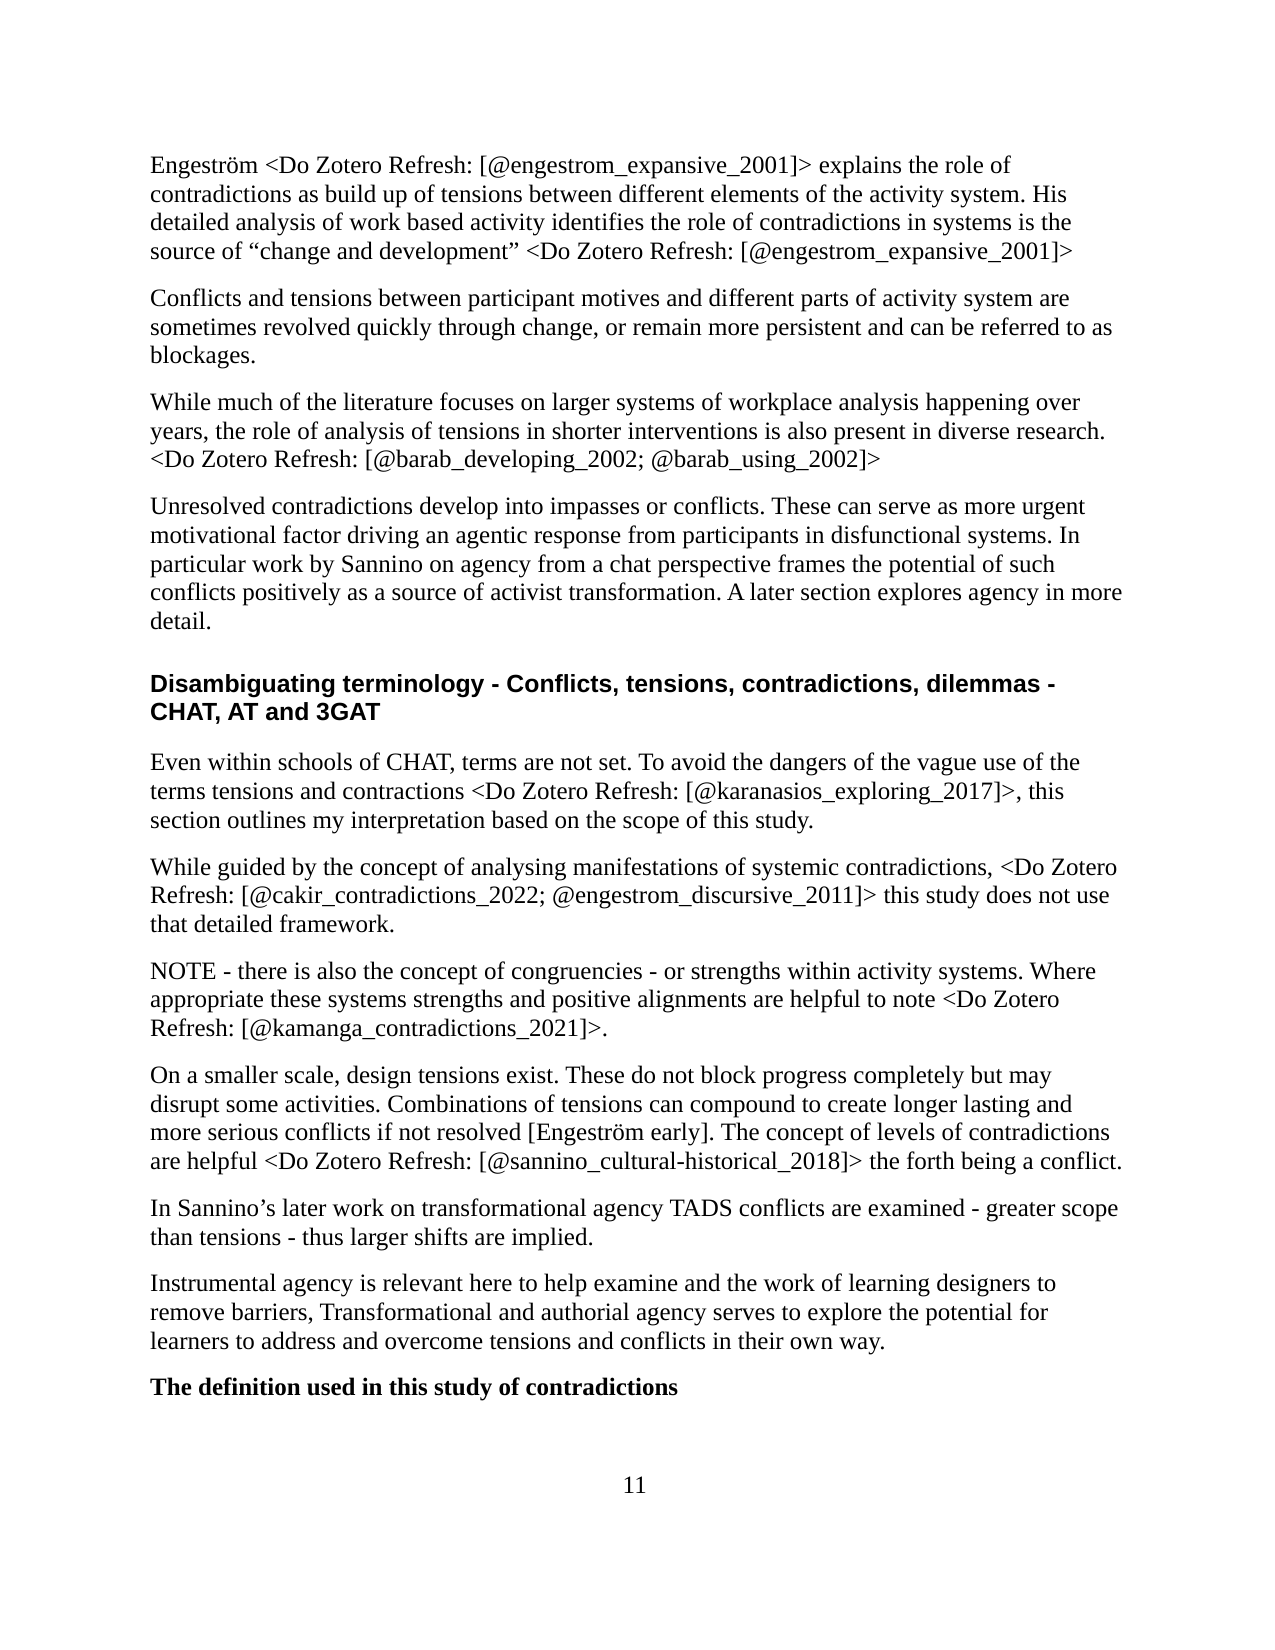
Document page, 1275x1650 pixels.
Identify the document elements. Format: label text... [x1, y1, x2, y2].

text Even within schools of CHAT, terms are not set. To avoid the dangers of the vague use of the terms tensions and contractions <Do Zotero Refresh: [@karanasios_exploring_2017]>, this section outlines my interpretation based on the scope of this study. [150, 747, 1125, 834]
text Engeström <Do Zotero Refresh: [@engestrom_expansive_2001]> explains the role of contradictions as build up of tensions between different elements of the activity system. His detailed analysis of work based activity identifies the role of contradictions in systems is the source of “change and development” <Do Zotero Refresh: [@engestrom_expansive_2001]> [150, 150, 1125, 265]
text In Sannino’s later work on transformational agency TADS conflicts are examined - greater scope than tensions - thus larger shifts are implied. [150, 1193, 1125, 1250]
text Instrumental agency is relevant here to help examine and the work of learning designers to remove barriers, Transformational and authorial agency serves to explore the potential for learners to address and overcome tensions and conflicts in their own way. [150, 1268, 1125, 1354]
subtitle Disambiguating terminology - Conflicts, tensions, contradictions, dilemmas - CHAT, AT and 3GAT [150, 669, 1125, 726]
text While much of the literature focuses on larger systems of workplace analysis happening over years, the role of analysis of tensions in shorter interventions is also present in diverse research. <Do Zotero Refresh: [@barab_developing_2002; @barab_using_2002]> [150, 387, 1125, 473]
text While guided by the concept of analysing manifestations of systemic contradictions, <Do Zotero Refresh: [@cakir_contradictions_2022; @engestrom_discursive_2011]> this study does not use that detailed framework. [150, 852, 1125, 938]
text Conflicts and tensions between participant motives and different parts of activity system are sometimes revolved quickly through change, or remain more persistent and can be referred to as blockages. [150, 283, 1125, 369]
text The definition used in this study of contradictions [150, 1372, 1125, 1401]
text NOTE - there is also the concept of congruencies - or strengths within activity systems. Where appropriate these systems strengths and positive alignments are helpful to note <Do Zotero Refresh: [@kamanga_contradictions_2021]>. [150, 956, 1125, 1042]
text Unresolved contradictions develop into impasses or conflicts. These can serve as more urgent motivational factor driving an agentic response from participants in disfunctional systems. In particular work by Sannino on agency from a chat perspective frames the potential of such conflicts positively as a source of activist transformation. A later section explores agency in more detail. [150, 491, 1125, 635]
text On a smaller scale, design tensions exist. These do not block progress completely but may disrupt some activities. Combinations of tensions can compound to create longer lasting and more serious conflicts if not resolved [Engeström early]. The concept of levels of contradictions are helpful <Do Zotero Refresh: [@sannino_cultural-historical_2018]> the forth being a conflict. [150, 1060, 1125, 1175]
